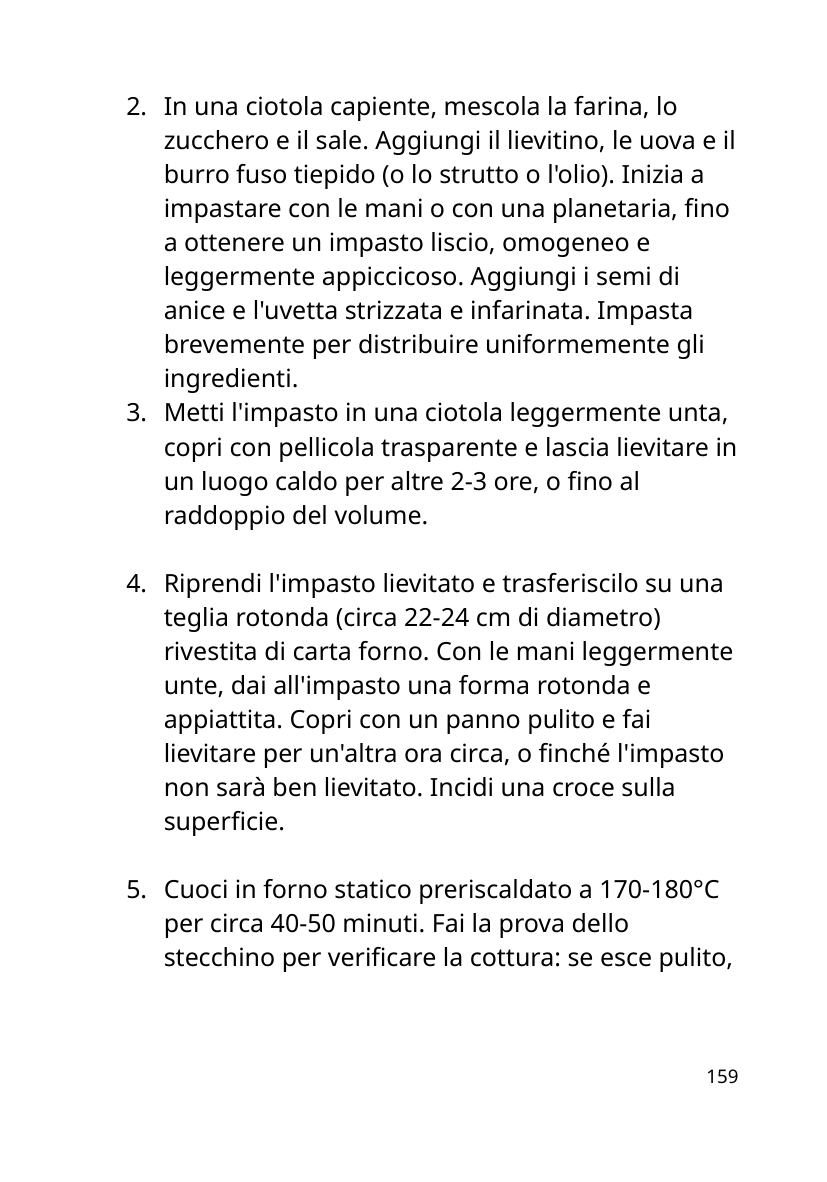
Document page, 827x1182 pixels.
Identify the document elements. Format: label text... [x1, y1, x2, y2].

list In una ciotola capiente, mescola la farina, lo zucchero e il sale. Aggiungi il lievitino, le uova e il burro fuso tiepido (o lo strutto o l'olio). Inizia a impastare con le mani o con una planetaria, fino a ottenere un impasto liscio, omogeneo e leggermente appiccicoso. Aggiungi i semi di anice e l'uvetta strizzata e infarinata. Impasta brevemente per distribuire uniformemente gli ingredienti. [126, 88, 738, 395]
list Riprendi l'impasto lievitato e trasferiscilo su una teglia rotonda (circa 22-24 cm di diametro) rivestita di carta forno. Con le mani leggermente unte, dai all'impasto una forma rotonda e appiattita. Copri con un panno pulito e fai lievitare per un'altra ora circa, o finché l'impasto non sarà ben lievitato. Incidi una croce sulla superficie. [126, 565, 738, 838]
list Metti l'impasto in una ciotola leggermente unta, copri con pellicola trasparente e lascia lievitare in un luogo caldo per altre 2-3 ore, o fino al raddoppio del volume. [126, 395, 738, 531]
list Cuoci in forno statico preriscaldato a 170-180°C per circa 40-50 minuti. Fai la prova dello stecchino per verificare la cottura: se esce pulito, [126, 872, 738, 974]
